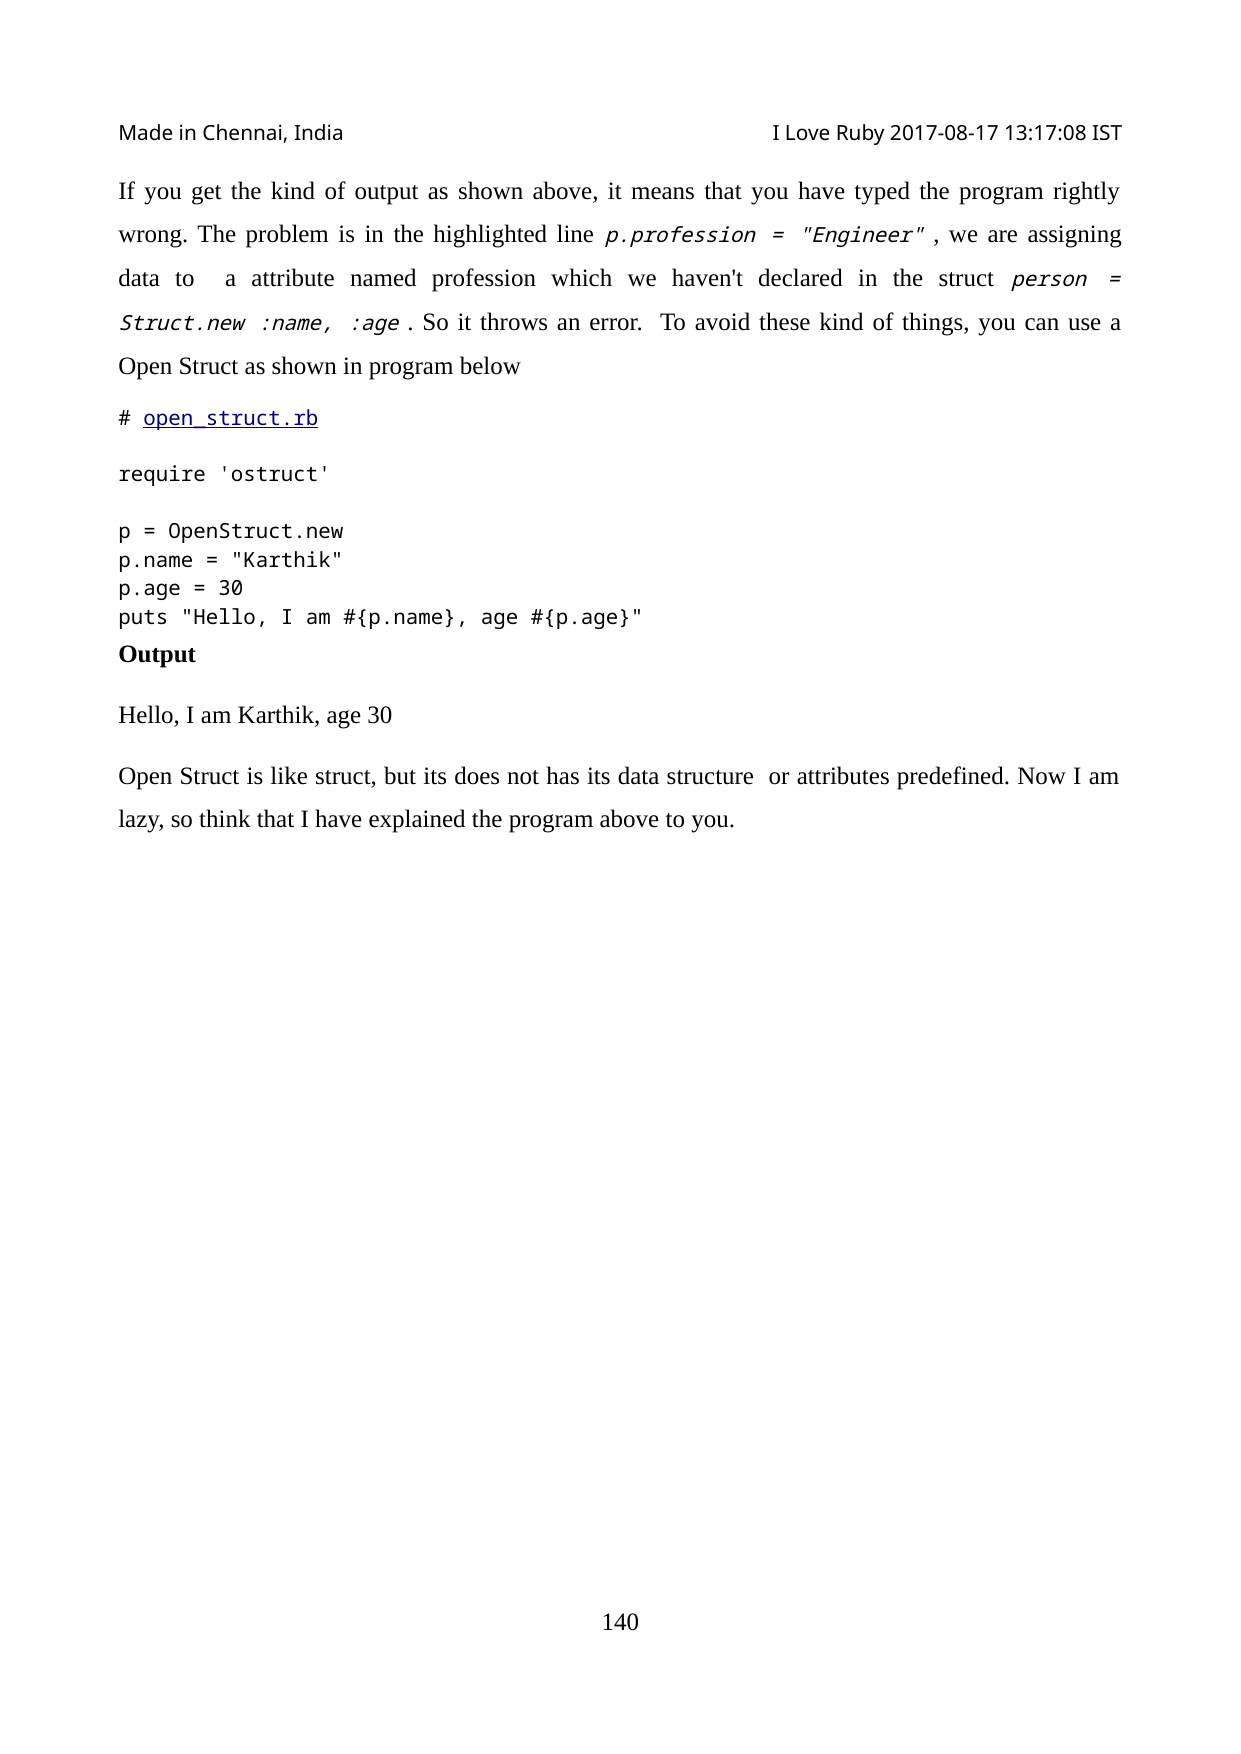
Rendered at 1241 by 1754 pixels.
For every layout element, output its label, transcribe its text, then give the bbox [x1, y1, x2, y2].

text Output [118, 639, 1122, 668]
text p.name = "Karthik" [118, 545, 1122, 573]
text # open_struct.rb [118, 403, 1122, 431]
text Open Struct is like struct, but its does not has its data structure or attributes predefined. Now I am lazy, so think that I have explained the program above to you. [118, 761, 1122, 833]
text puts "Hello, I am #{p.name}, age #{p.age}" [118, 602, 1122, 630]
text p.age = 30 [118, 573, 1122, 602]
text require 'ostruct' [118, 459, 1122, 488]
text Hello, I am Karthik, age 30 [118, 700, 1122, 729]
text p = OpenStruct.new [118, 516, 1122, 545]
text If you get the kind of output as shown above, it means that you have typed the program rightly wrong. The problem is in the highlighted line p.profession = "Engineer" , we are assigning data to a attribute named profession which we haven't declared in the struct person = Struct.new :name, :age . So it throws an error. To avoid these kind of things, you can use a Open Struct as shown in program below [118, 176, 1122, 379]
